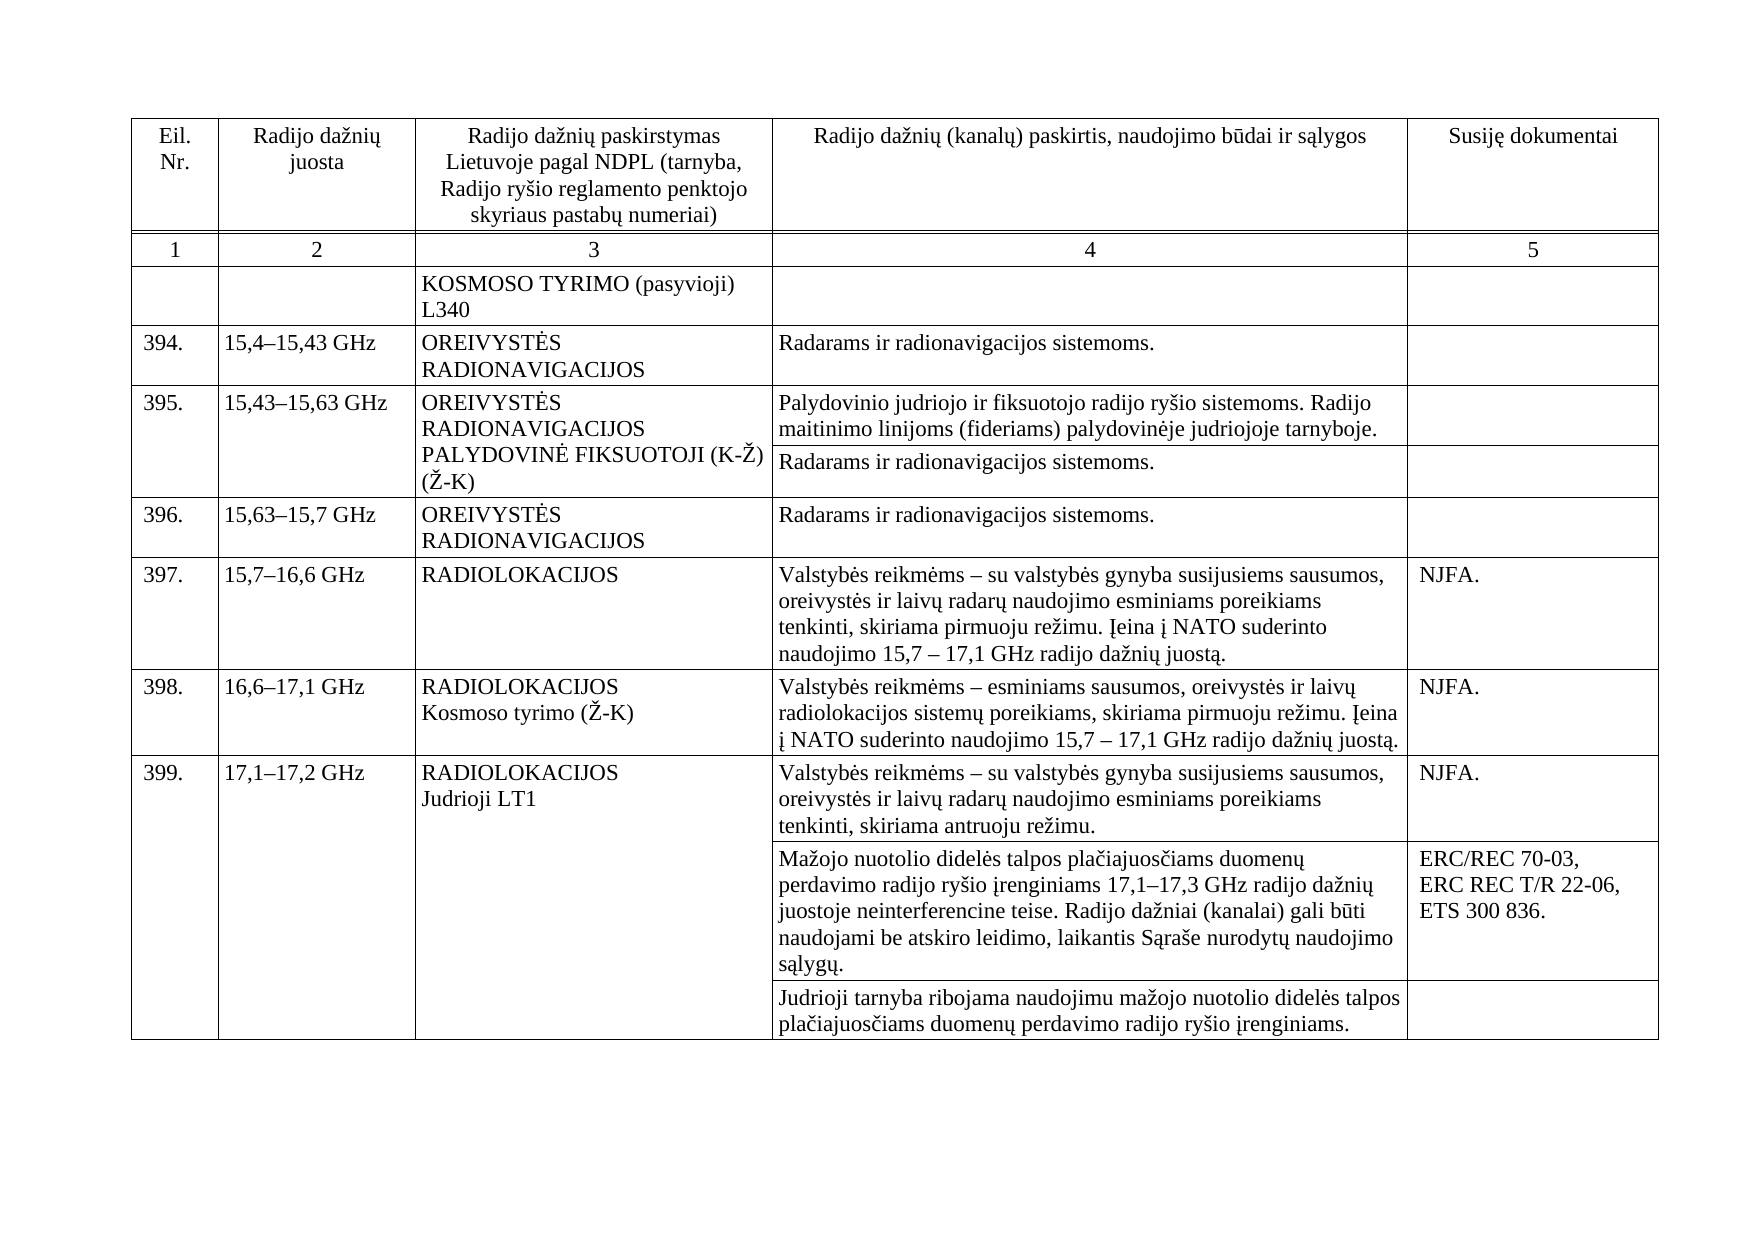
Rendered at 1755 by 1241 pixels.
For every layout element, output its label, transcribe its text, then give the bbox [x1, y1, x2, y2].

table_cell [1408, 981, 1658, 1039]
table_cell 17,1–17,2 GHz [219, 756, 415, 1039]
table_header Susiję dokumentai [1408, 119, 1658, 230]
table_cell [1408, 267, 1658, 325]
table_cell 3 [416, 234, 772, 266]
table_cell KOSMOSO TYRIMO (pasyvioji) L340 [416, 267, 772, 325]
table_header Radijo dažnių paskirstymas Lietuvoje pagal NDPL (tarnyba, Radijo ryšio reglamento penktojo skyriaus pastabų numeriai) [416, 119, 772, 230]
table_cell 16,6–17,1 GHz [219, 670, 415, 755]
table_cell RADIOLOKACIJOS Kosmoso tyrimo (Ž-K) [416, 670, 772, 755]
table_cell 2 [219, 234, 415, 266]
table_cell NJFA. [1408, 670, 1658, 755]
table_cell 395. [132, 386, 218, 497]
table_cell Mažojo nuotolio didelės talpos plačiajuosčiams duomenų perdavimo radijo ryšio įrenginiams 17,1–17,3 GHz radijo dažnių juostoje neinterferencine teise. Radijo dažniai (kanalai) gali būti naudojami be atskiro leidimo, laikantis Sąraše nurodytų naudojimo sąlygų. [773, 842, 1407, 979]
table_cell NJFA. [1408, 558, 1658, 669]
table_cell NJFA. [1408, 756, 1658, 841]
table_cell 1 [132, 234, 218, 266]
table_cell 15,4–15,43 GHz [219, 326, 415, 385]
table_header Eil. Nr. [132, 119, 218, 230]
table_cell 4 [773, 234, 1407, 266]
table_cell Valstybės reikmėms – su valstybės gynyba susijusiems sausumos, oreivystės ir laivų radarų naudojimo esminiams poreikiams tenkinti, skiriama pirmuoju režimu. Įeina į NATO suderinto naudojimo 15,7 – 17,1 GHz radijo dažnių juostą. [773, 558, 1407, 669]
table_cell [773, 267, 1407, 325]
table_cell 5 [1408, 234, 1658, 266]
table_cell Valstybės reikmėms – su valstybės gynyba susijusiems sausumos, oreivystės ir laivų radarų naudojimo esminiams poreikiams tenkinti, skiriama antruoju režimu. [773, 756, 1407, 841]
table_cell 15,63–15,7 GHz [219, 498, 415, 557]
table_cell 15,43–15,63 GHz [219, 386, 415, 497]
table_cell 397. [132, 558, 218, 669]
table_cell RADIOLOKACIJOS [416, 558, 772, 669]
table_cell 399. [132, 756, 218, 1039]
table_cell Radarams ir radionavigacijos sistemoms. [773, 446, 1407, 497]
table_cell [1408, 446, 1658, 497]
table_cell Valstybės reikmėms – esminiams sausumos, oreivystės ir laivų radiolokacijos sistemų poreikiams, skiriama pirmuoju režimu. Įeina į NATO suderinto naudojimo 15,7 – 17,1 GHz radijo dažnių juostą. [773, 670, 1407, 755]
table_header Radijo dažnių juosta [219, 119, 415, 230]
table_cell RADIOLOKACIJOS Judrioji LT1 [416, 756, 772, 1039]
table_cell Palydovinio judriojo ir fiksuotojo radijo ryšio sistemoms. Radijo maitinimo linijoms (fideriams) palydovinėje judriojoje tarnyboje. [773, 386, 1407, 444]
table_cell 15,7–16,6 GHz [219, 558, 415, 669]
table_cell ERC/REC 70-03, ERC REC T/R 22-06, ETS 300 836. [1408, 842, 1658, 979]
table_cell Judrioji tarnyba ribojama naudojimu mažojo nuotolio didelės talpos plačiajuosčiams duomenų perdavimo radijo ryšio įrenginiams. [773, 981, 1407, 1039]
table_cell [1408, 498, 1658, 557]
table_cell [132, 267, 218, 325]
table_cell Radarams ir radionavigacijos sistemoms. [773, 326, 1407, 385]
table_cell 396. [132, 498, 218, 557]
table_cell 394. [132, 326, 218, 385]
table_cell [219, 267, 415, 325]
table_cell OREIVYSTĖS RADIONAVIGACIJOS [416, 326, 772, 385]
table_cell [1408, 386, 1658, 444]
table_cell Radarams ir radionavigacijos sistemoms. [773, 498, 1407, 557]
table_cell [1408, 326, 1658, 385]
table_cell OREIVYSTĖS RADIONAVIGACIJOS PALYDOVINĖ FIKSUOTOJI (K-Ž) (Ž-K) [416, 386, 772, 497]
table_cell 398. [132, 670, 218, 755]
table_cell OREIVYSTĖS RADIONAVIGACIJOS [416, 498, 772, 557]
table_header Radijo dažnių (kanalų) paskirtis, naudojimo būdai ir sąlygos [773, 119, 1407, 230]
